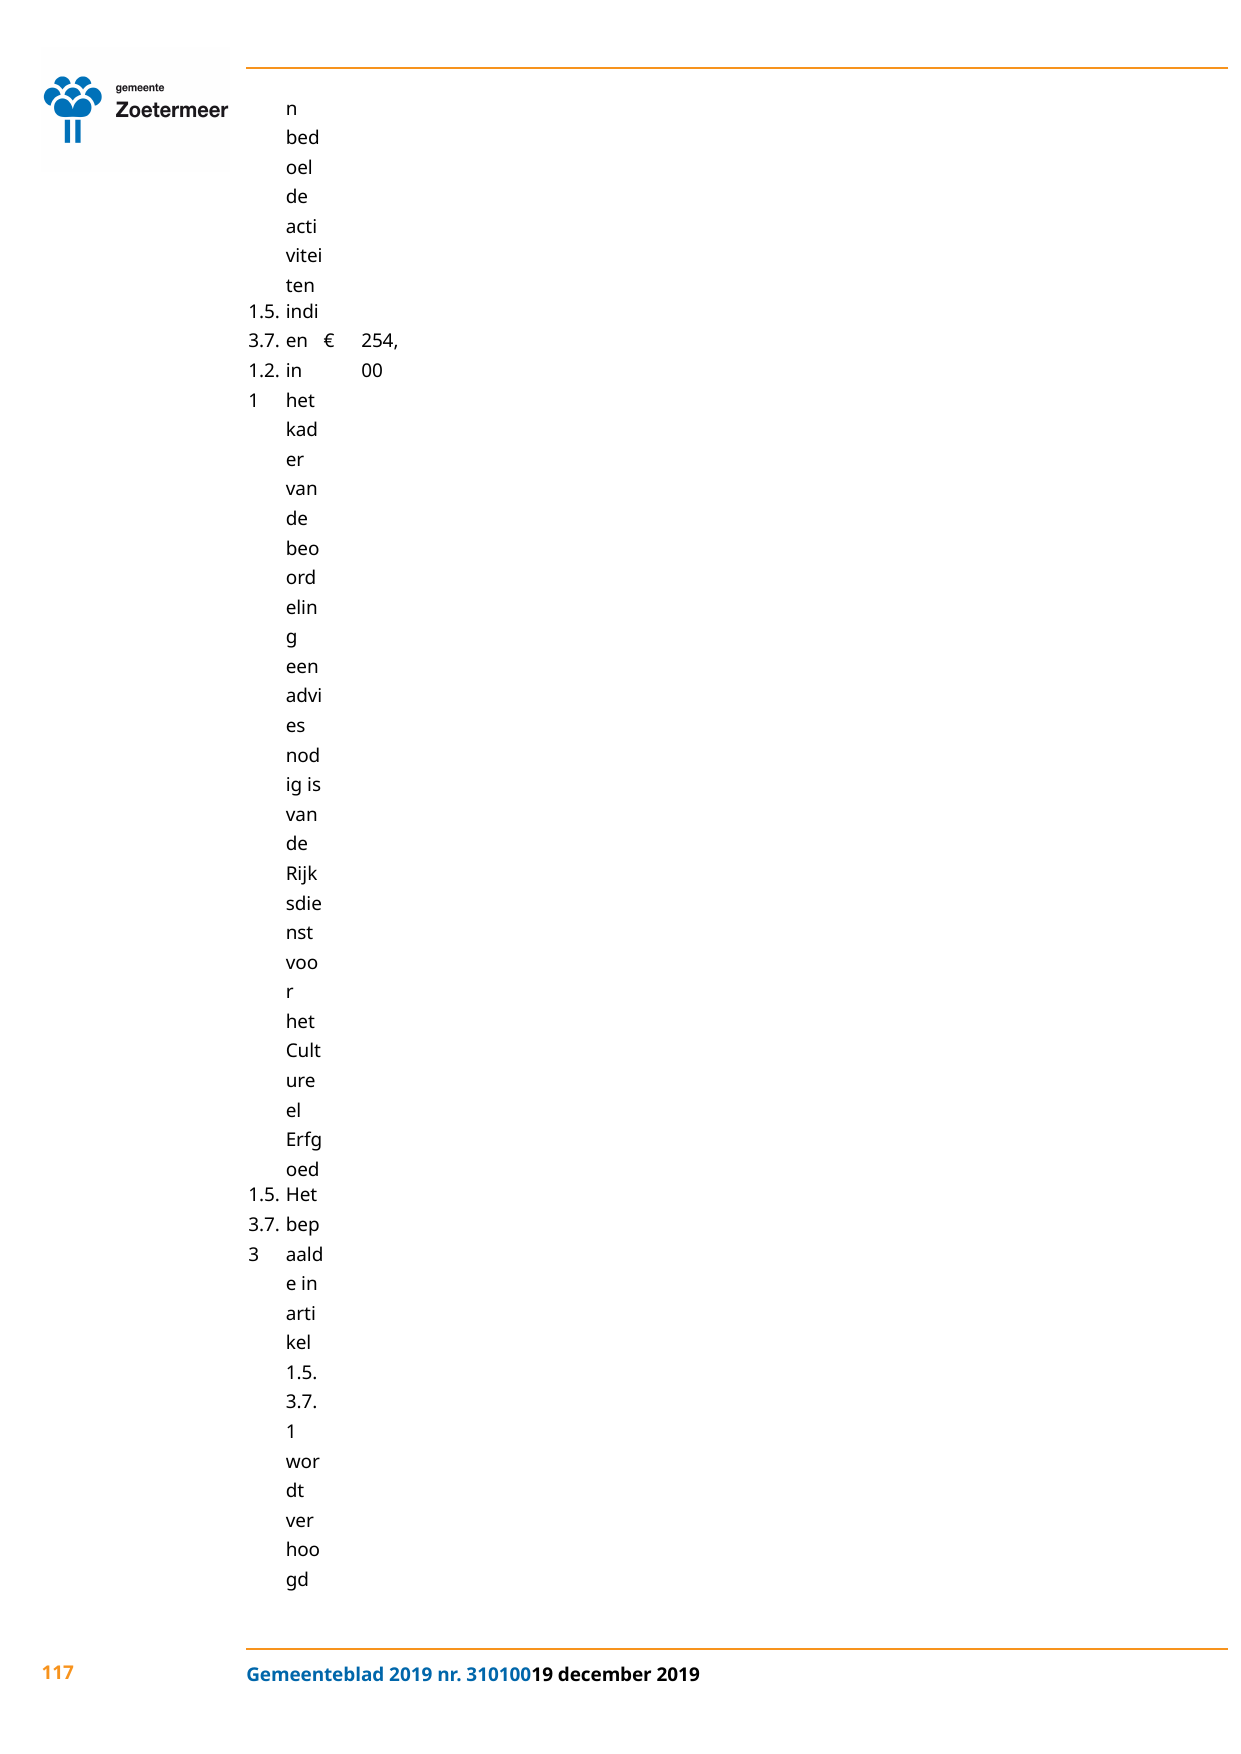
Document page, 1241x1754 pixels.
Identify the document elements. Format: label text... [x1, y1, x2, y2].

table_cell 1.5.3.7.3 [248, 1182, 286, 1592]
table_cell 1.5.3.7.1.2.1 [248, 298, 286, 1182]
table_cell 254,00 [361, 298, 398, 1182]
table_cell [323, 95, 361, 298]
table_cell [323, 1182, 361, 1592]
picture [41, 47, 231, 172]
table_cell [361, 95, 398, 298]
table_cell n bedoelde activiteiten [286, 95, 323, 298]
table_cell Het bepaalde in artikel 1.5.3.7.1 wordt verhoogd [286, 1182, 323, 1592]
table_cell [248, 95, 286, 298]
table_cell indien in het kader van de beoordeling een advies nodig is van de Rijksdienst voor het Cultureel Erfgoed [286, 298, 323, 1182]
table_cell € [323, 298, 361, 1182]
table_cell [361, 1182, 398, 1592]
